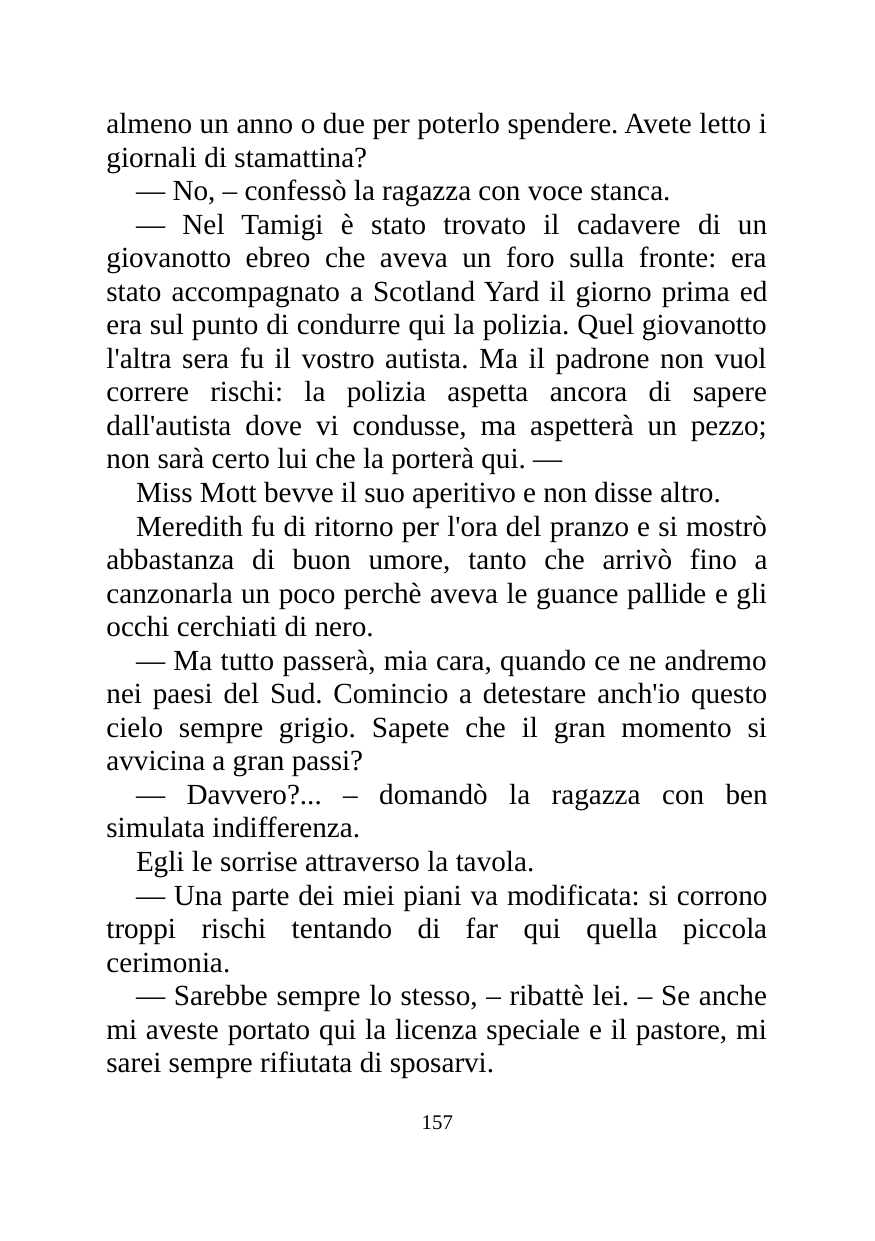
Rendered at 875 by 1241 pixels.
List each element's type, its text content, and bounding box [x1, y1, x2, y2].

text Miss Mott bevve il suo aperitivo e non disse altro. [106, 475, 768, 509]
text — Una parte dei miei piani va modificata: si corrono troppi rischi tentando di far qui quella piccola cerimonia. [106, 878, 768, 978]
text — Sarebbe sempre lo stesso, – ribattè lei. – Se anche mi aveste portato qui la licenza speciale e il pastore, mi sarei sempre rifiutata di sposarvi. [106, 978, 768, 1079]
text — Davvero?... – domandò la ragazza con ben simulata indifferenza. [106, 777, 768, 844]
text — No, – confessò la ragazza con voce stanca. [106, 173, 768, 207]
text almeno un anno o due per poterlo spendere. Avete letto i giornali di stamattina? [106, 106, 768, 173]
text Meredith fu di ritorno per l'ora del pranzo e si mostrò abbastanza di buon umore, tanto che arrivò fino a canzonarla un poco perchè aveva le guance pallide e gli occhi cerchiati di nero. [106, 509, 768, 643]
text Egli le sorrise attraverso la tavola. [106, 844, 768, 878]
text — Ma tutto passerà, mia cara, quando ce ne andremo nei paesi del Sud. Comincio a detestare anch'io questo cielo sempre grigio. Sapete che il gran momento si avvicina a gran passi? [106, 643, 768, 777]
text — Nel Tamigi è stato trovato il cadavere di un giovanotto ebreo che aveva un foro sulla fronte: era stato accompagnato a Scotland Yard il giorno prima ed era sul punto di condurre qui la polizia. Quel giovanotto l'altra sera fu il vostro autista. Ma il padrone non vuol correre rischi: la polizia aspetta ancora di sapere dall'autista dove vi condusse, ma aspetterà un pezzo; non sarà certo lui che la porterà qui. — [106, 207, 768, 475]
